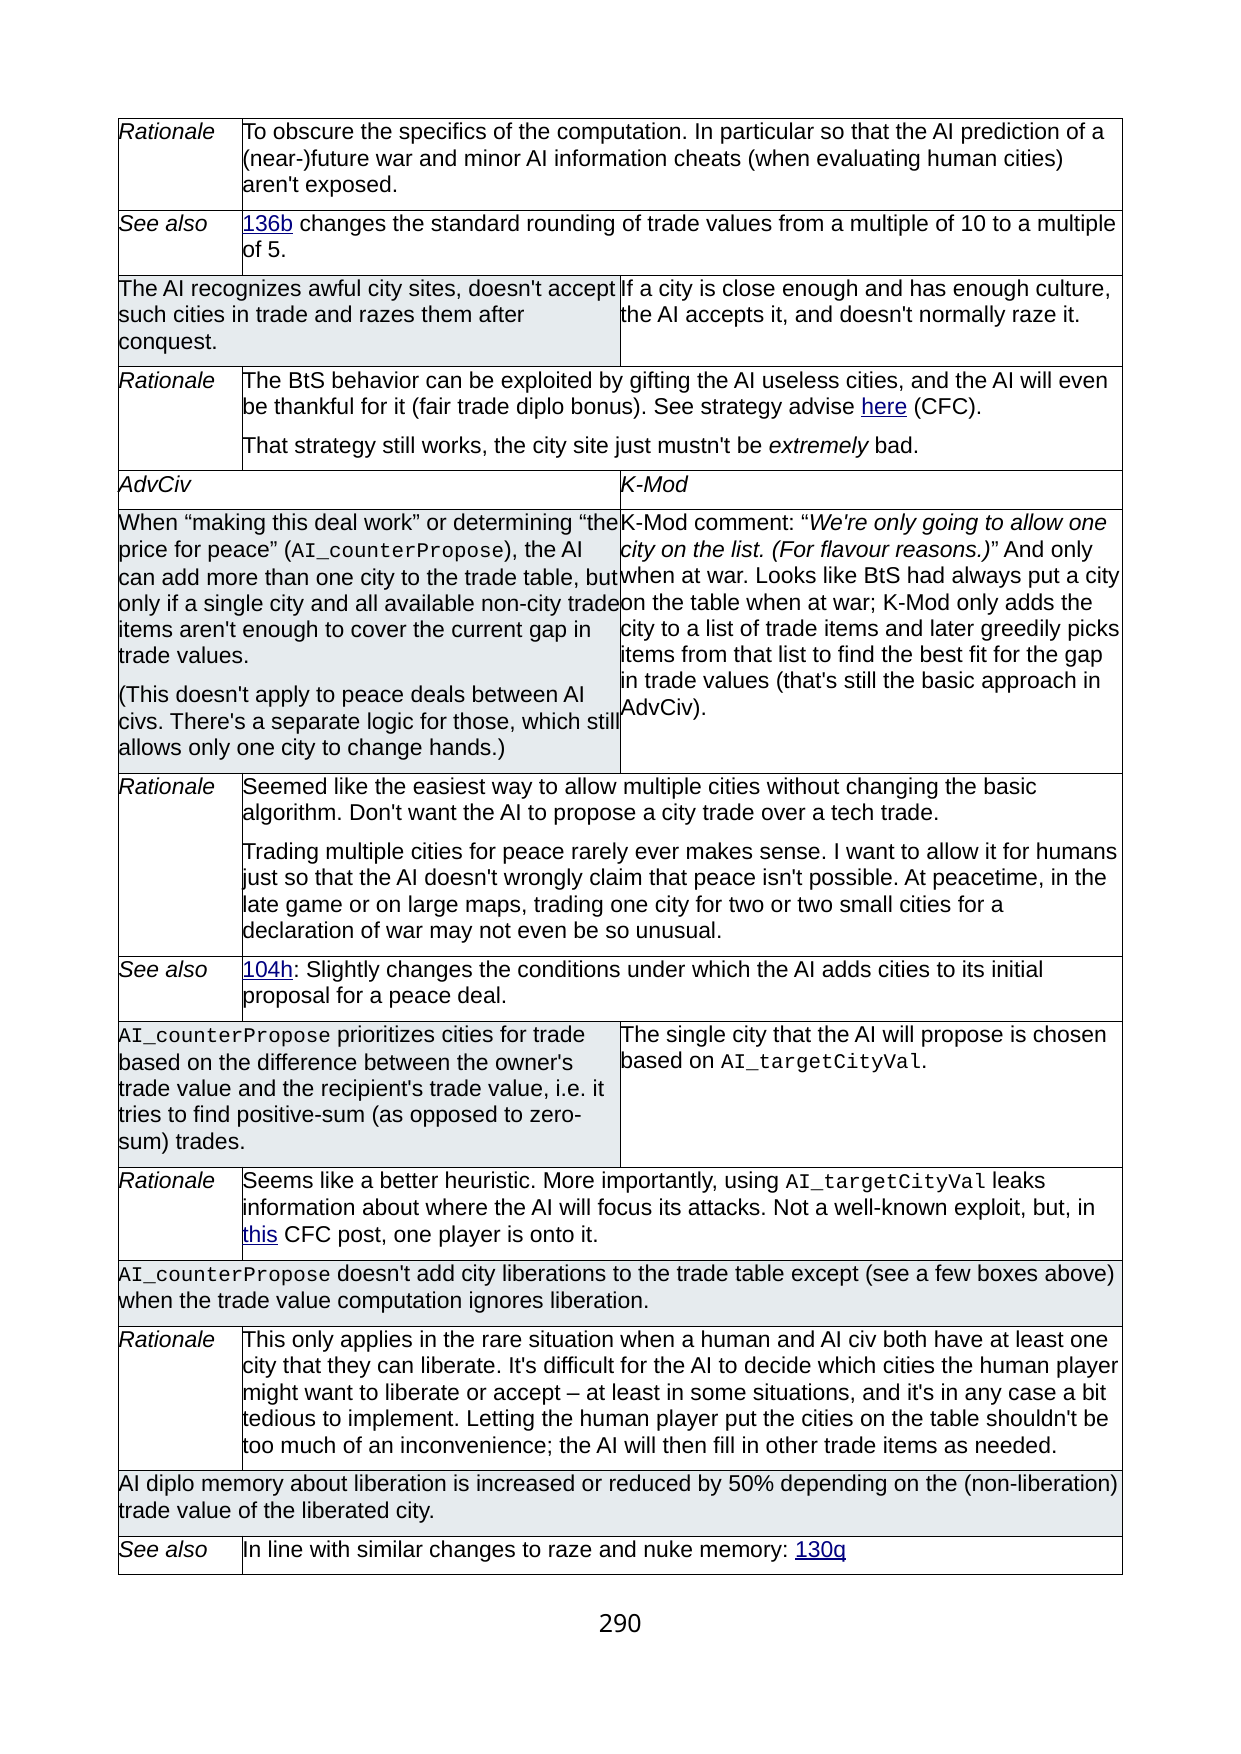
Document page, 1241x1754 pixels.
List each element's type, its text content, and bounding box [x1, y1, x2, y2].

table_cell The single city that the AI will propose is chosen based on AI_targetCityVal. [621, 1022, 1122, 1167]
table_cell See also [119, 1537, 242, 1574]
table_cell See also [119, 211, 242, 275]
table_cell K-Mod comment: “We're only going to allow one city on the list. (For flavour reasons.)” And only when at war. Looks like BtS had always put a city on the table when at war; K-Mod only adds the city to a list of trade items and later greedily picks items from that list to find the best fit for the gap in trade values (that's still the basic approach in AdvCiv). [621, 510, 1122, 773]
table_cell Rationale [119, 774, 242, 956]
table_cell This only applies in the rare situation when a human and AI civ both have at least one city that they can liberate. It's difficult for the AI to decide which cities the human player might want to liberate or accept – at least in some situations, and it's in any case a bit tedious to implement. Letting the human player put the cities on the table shouldn't be too much of an inconvenience; the AI will then fill in other trade items as needed. [243, 1327, 1122, 1470]
table_cell 136b changes the standard rounding of trade values from a multiple of 10 to a multiple of 5. [243, 211, 1122, 275]
table_cell 104h: Slightly changes the conditions under which the AI adds cities to its initial proposal for a peace deal. [243, 957, 1122, 1021]
table_cell The BtS behavior can be exploited by gifting the AI useless cities, and the AI will even be thankful for it (fair trade diplo bonus). See strategy advise here (CFC). That strategy still works, the city site just mustn't be extremely bad. [243, 367, 1122, 470]
table_cell K-Mod [621, 471, 1122, 509]
table_cell Rationale [119, 1327, 242, 1470]
table_cell AdvCiv [119, 471, 620, 509]
table_cell To obscure the specifics of the computation. In particular so that the AI prediction of a (near-)future war and minor AI information cheats (when evaluating human cities) aren't exposed. [243, 119, 1122, 210]
table_cell See also [119, 957, 242, 1021]
table_cell Rationale [119, 119, 242, 210]
table_cell The AI recognizes awful city sites, doesn't accept such cities in trade and razes them after conquest. [119, 276, 620, 366]
table_cell AI_counterPropose doesn't add city liberations to the trade table except (see a few boxes above) when the trade value computation ignores liberation. [119, 1261, 1122, 1326]
table_cell If a city is close enough and has enough culture, the AI accepts it, and doesn't normally raze it. [621, 276, 1122, 366]
table_cell In line with similar changes to raze and nuke memory: 130q [243, 1537, 1122, 1574]
table_cell Rationale [119, 1168, 242, 1259]
table_cell AI diplo memory about liberation is increased or reduced by 50% depending on the (non-liberation) trade value of the liberated city. [119, 1471, 1122, 1536]
table_cell Rationale [119, 367, 242, 470]
table_cell Seemed like the easiest way to allow multiple cities without changing the basic algorithm. Don't want the AI to propose a city trade over a tech trade. Trading multiple cities for peace rarely ever makes sense. I want to allow it for humans just so that the AI doesn't wrongly claim that peace isn't possible. At peacetime, in the late game or on large maps, trading one city for two or two small cities for a declaration of war may not even be so unusual. [243, 774, 1122, 956]
table_cell AI_counterPropose prioritizes cities for trade based on the difference between the owner's trade value and the recipient's trade value, i.e. it tries to find positive-sum (as opposed to zero-sum) trades. [119, 1022, 620, 1167]
table_cell Seems like a better heuristic. More importantly, using AI_targetCityVal leaks information about where the AI will focus its attacks. Not a well-known exploit, but, in this CFC post, one player is onto it. [243, 1168, 1122, 1259]
table_cell When “making this deal work” or determining “the price for peace” (AI_counterPropose), the AI can add more than one city to the trade table, but only if a single city and all available non-city trade items aren't enough to cover the current gap in trade values. (This doesn't apply to peace deals between AI civs. There's a separate logic for those, which still allows only one city to change hands.) [119, 510, 620, 773]
